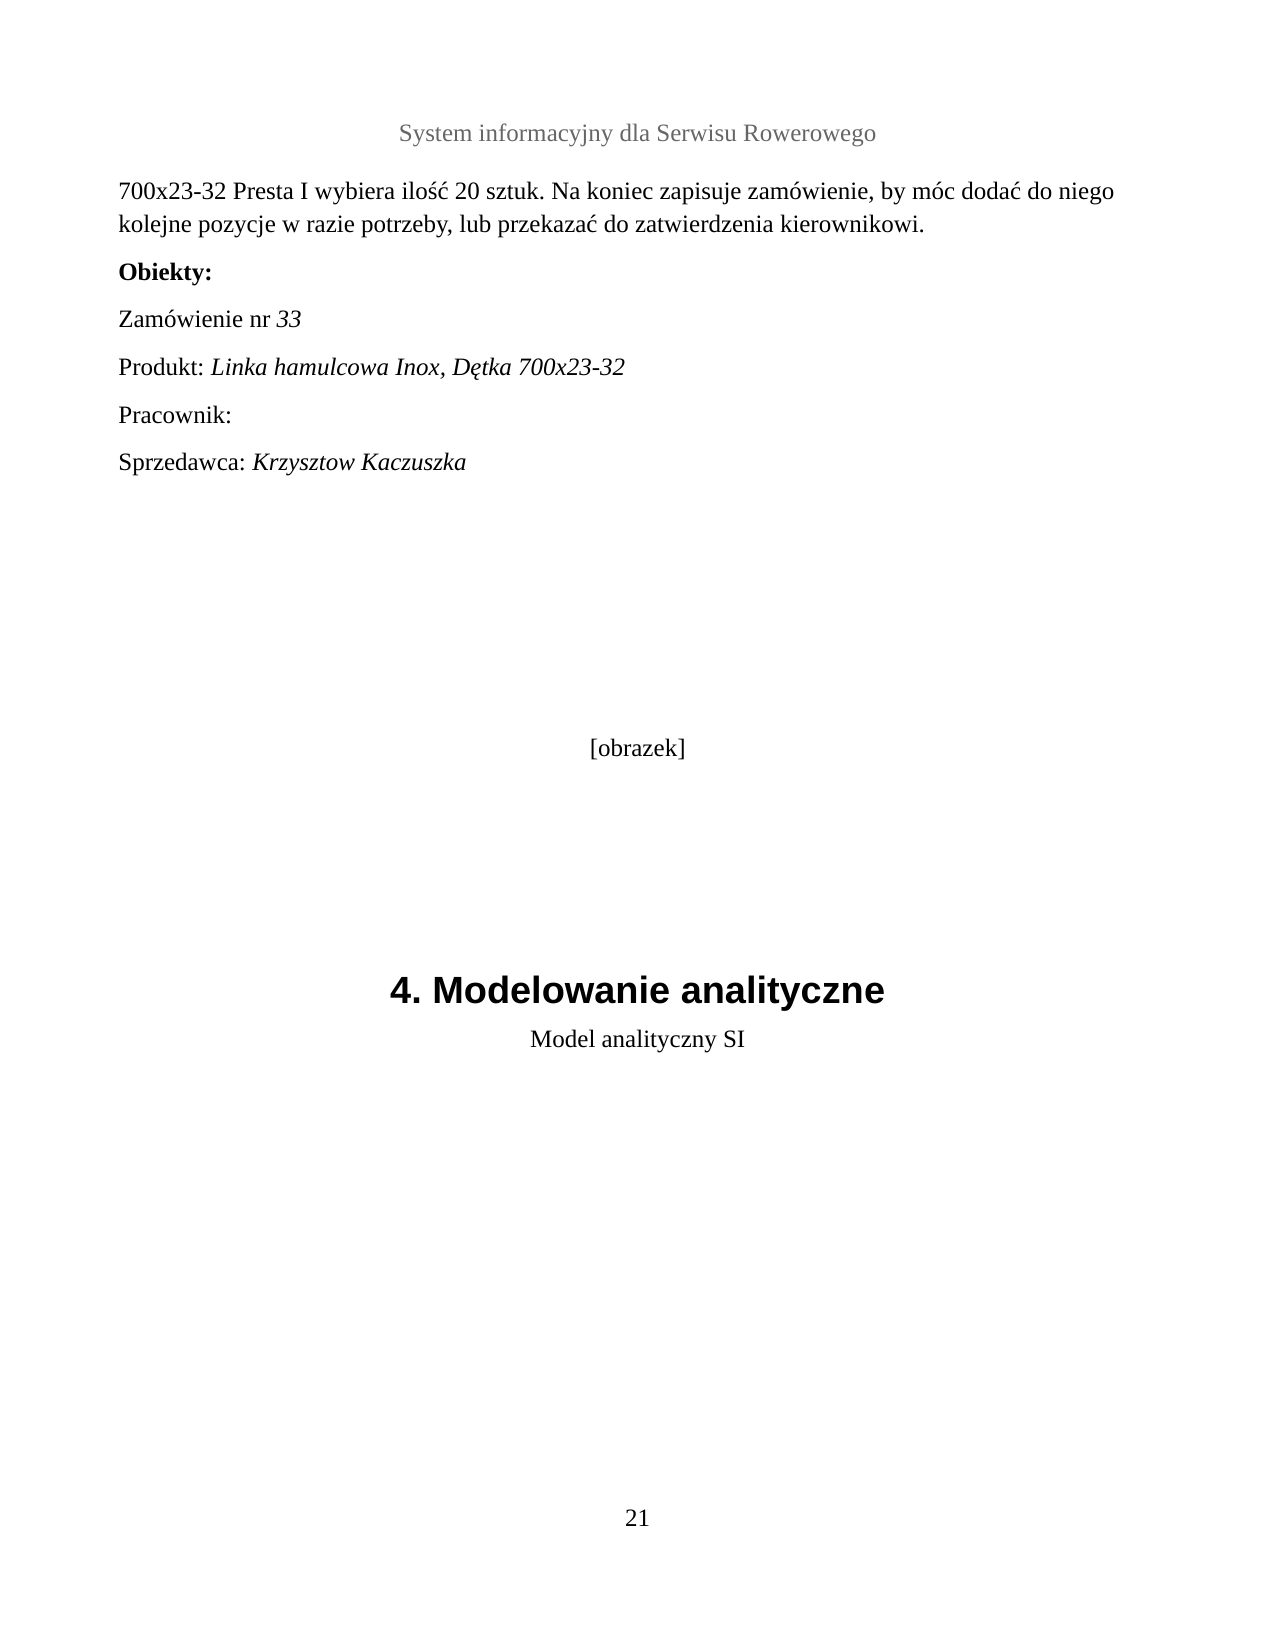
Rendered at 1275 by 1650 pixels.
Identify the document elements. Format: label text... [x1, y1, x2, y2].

text Pracownik: [118, 400, 1157, 428]
text Produkt: Linka hamulcowa Inox, Dętka 700x23-32 [118, 352, 1157, 381]
text Model analityczny SI [118, 1024, 1157, 1053]
text [obrazek] [118, 733, 1157, 762]
subtitle 4. Modelowanie analityczne [118, 968, 1157, 1012]
text 700x23-32 Presta I wybiera ilość 20 sztuk. Na koniec zapisuje zamówienie, by móc dodać do niego kolejne pozycje w razie potrzeby, lub przekazać do zatwierdzenia kierownikowi. [118, 176, 1157, 238]
text Sprzedawca: Krzysztow Kaczuszka [118, 447, 1157, 476]
text Obiekty: [118, 257, 1157, 286]
text Zamówienie nr 33 [118, 304, 1157, 333]
